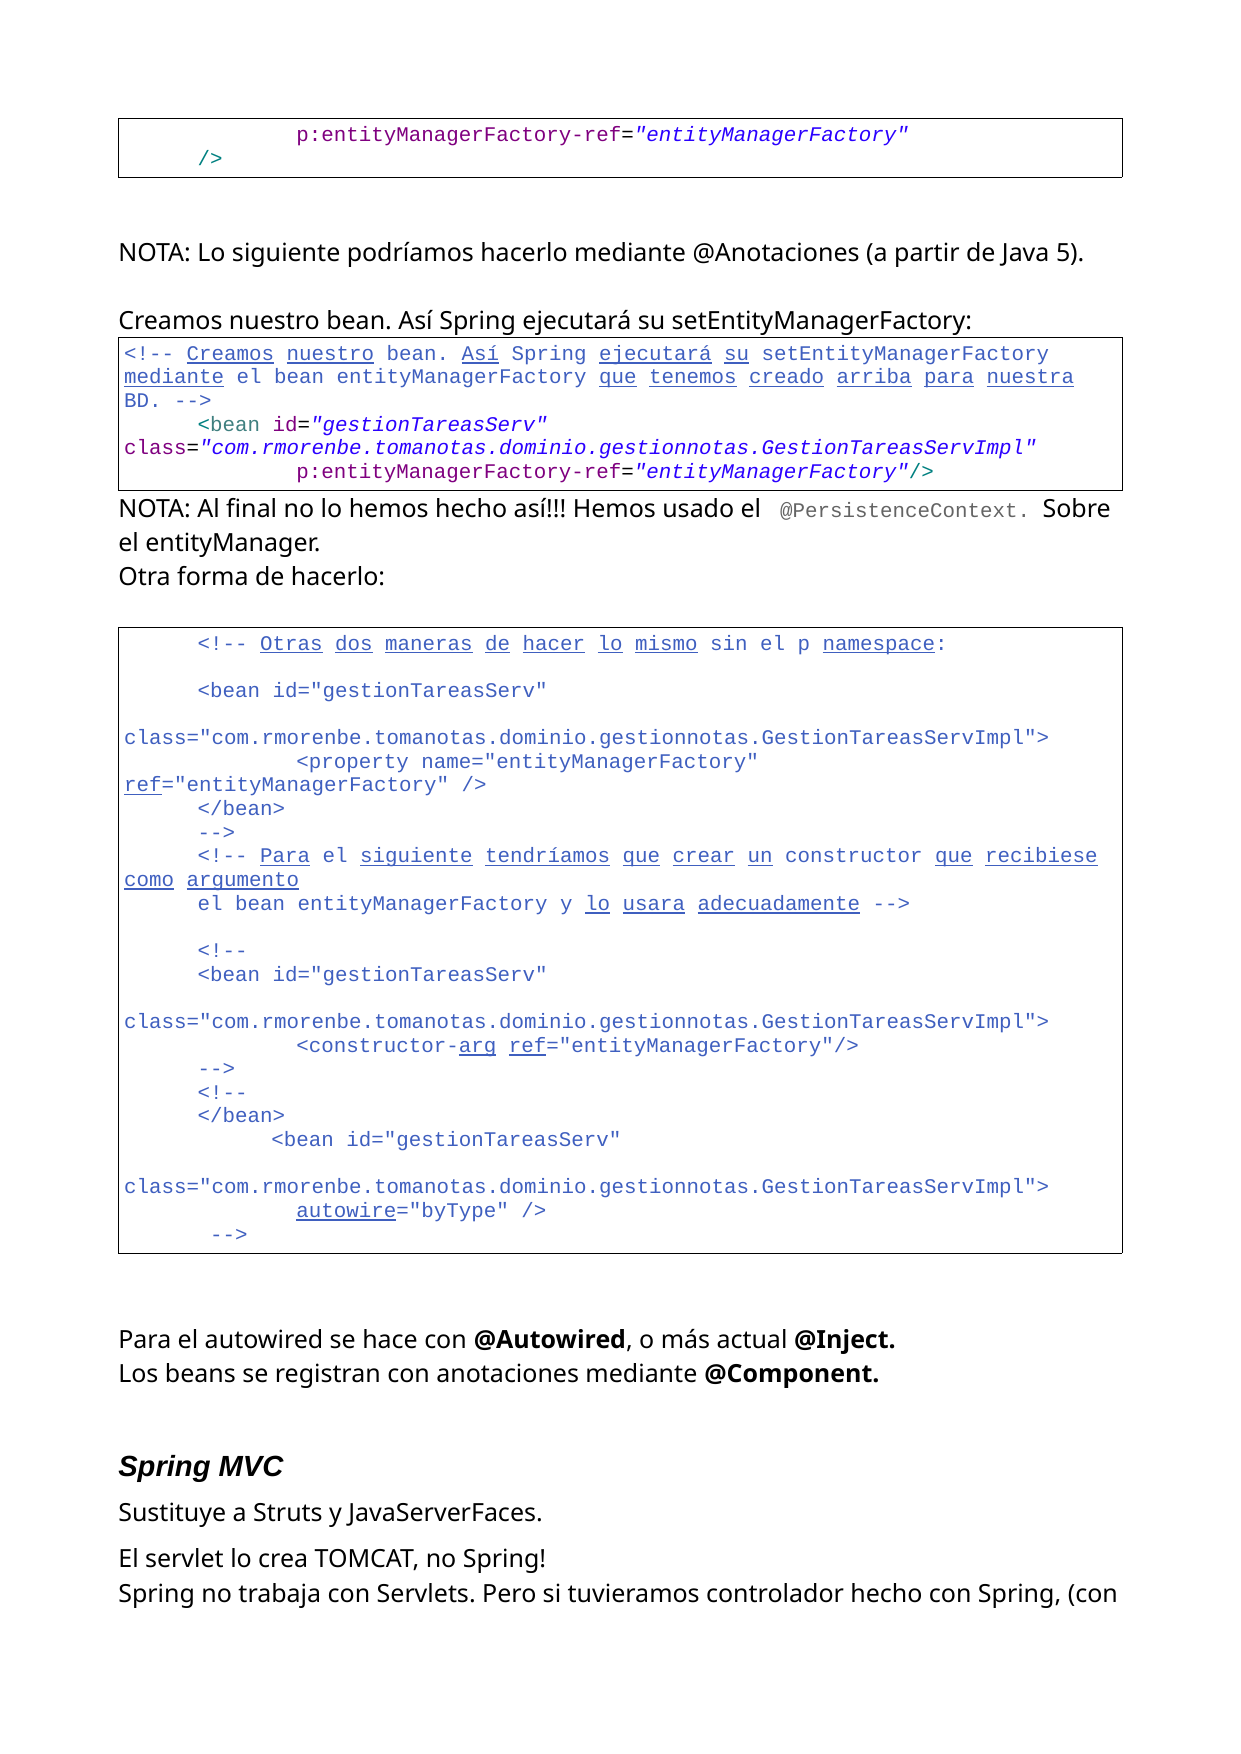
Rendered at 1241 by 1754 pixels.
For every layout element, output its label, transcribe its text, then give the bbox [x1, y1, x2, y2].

table_header <!-- Otras dos maneras de hacer lo mismo sin el p namespace: <bean id="gestionTareasServ" class="com.rmorenbe.tomanotas.dominio.gestionnotas.GestionTareasServImpl"> <property name="entityManagerFactory" ref="entityManagerFactory" /> </bean> --> <!-- Para el siguiente tendríamos que crear un constructor que recibiese como argumento el bean entityManagerFactory y lo usara adecuadamente --> <!-- <bean id="gestionTareasServ" class="com.rmorenbe.tomanotas.dominio.gestionnotas.GestionTareasServImpl"> <constructor-arg ref="entityManagerFactory"/> --> <!-- </bean> <bean id="gestionTareasServ" class="com.rmorenbe.tomanotas.dominio.gestionnotas.GestionTareasServImpl"> autowire="byType" /> --> [119, 628, 1122, 1253]
subtitle Spring MVC [118, 1448, 1122, 1482]
text Para el autowired se hace con @Autowired, o más actual @Inject. [118, 1321, 1122, 1355]
table_header p:entityManagerFactory-ref="entityManagerFactory" /> [119, 119, 1122, 177]
table_header <!-- Creamos nuestro bean. Así Spring ejecutará su setEntityManagerFactory mediante el bean entityManagerFactory que tenemos creado arriba para nuestra BD. --> <bean id="gestionTareasServ" class="com.rmorenbe.tomanotas.dominio.gestionnotas.GestionTareasServImpl" p:entityManagerFactory-ref="entityManagerFactory"/> [119, 338, 1122, 490]
text NOTA: Al final no lo hemos hecho así!!! Hemos usado el @PersistenceContext. Sobre el entityManager. [118, 491, 1122, 559]
text Spring no trabaja con Servlets. Pero si tuvieramos controlador hecho con Spring, (con [118, 1575, 1122, 1609]
text NOTA: Lo siguiente podríamos hacerlo mediante @Anotaciones (a partir de Java 5). [118, 235, 1122, 269]
text Creamos nuestro bean. Así Spring ejecutará su setEntityManagerFactory: [118, 303, 1122, 337]
text Otra forma de hacerlo: [118, 559, 1122, 593]
text El servlet lo crea TOMCAT, no Spring! [118, 1541, 1122, 1575]
text Los beans se registran con anotaciones mediante @Component. [118, 1355, 1122, 1389]
text Sustituye a Struts y JavaServerFaces. [118, 1494, 1122, 1529]
